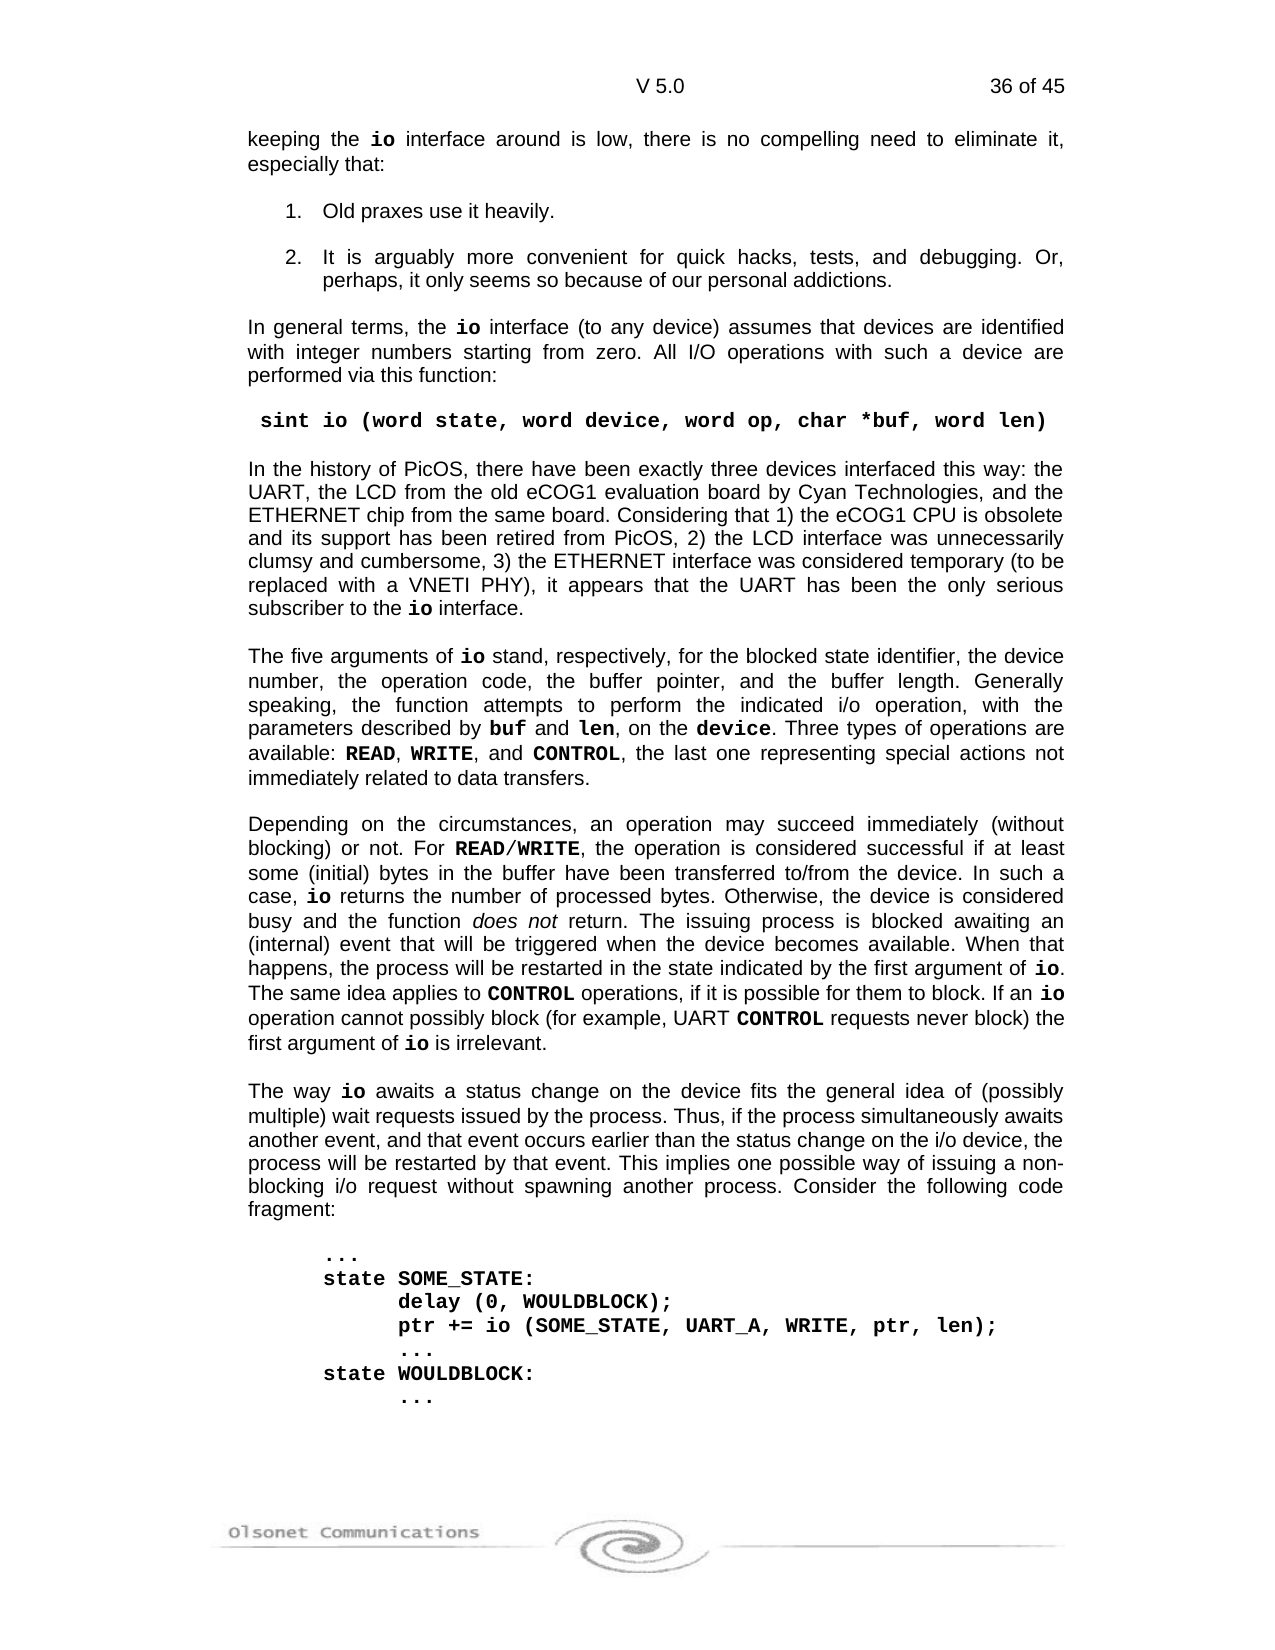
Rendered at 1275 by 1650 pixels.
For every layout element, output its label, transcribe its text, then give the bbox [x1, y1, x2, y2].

text ... [248, 1386, 1065, 1410]
text In the history of PicOS, there have been exactly three devices interfaced this way: the UART, the LCD from the old eCOG1 evaluation board by Cyan Technologies, and the ETHERNET chip from the same board. Considering that 1) the eCOG1 CPU is obsolete and its support has been retired from PicOS, 2) the LCD interface was unnecessarily clumsy and cumbersome, 3) the ETHERNET interface was considered temporary (to be replaced with a VNETI PHY), it appears that the UART has been the only serious subscriber to the io interface. [248, 457, 1065, 622]
text state SOME_STATE: [248, 1268, 1065, 1292]
picture [210, 1504, 1065, 1596]
list Old praxes use it heavily. [285, 199, 1065, 222]
text ... [248, 1244, 1065, 1268]
text delay (0, WOULDBLOCK); [248, 1292, 1065, 1315]
text sint io (word state, word device, word op, char *buf, word len) [247, 410, 1065, 434]
text ptr += io (SOME_STATE, UART_A, WRITE, ptr, len); [248, 1315, 1065, 1339]
text The way io awaits a status change on the device fits the general idea of (possibly multiple) wait requests issued by the process. Thus, if the process simultaneously awaits another event, and that event occurs earlier than the status change on the i/o device, the process will be restarted by that event. This implies one possible way of issuing a non-blocking i/o request without spawning another process. Consider the following code fragment: [248, 1080, 1065, 1221]
text ... [248, 1339, 1065, 1362]
text state WOULDBLOCK: [248, 1362, 1065, 1386]
text Depending on the circumstances, an operation may succeed immediately (without blocking) or not. For READ/WRITE, the operation is considered successful if at least some (initial) bytes in the buffer have been transferred to/from the device. In such a case, io returns the number of processed bytes. Otherwise, the device is considered busy and the function does not return. The issuing process is blocked awaiting an (internal) event that will be triggered when the device becomes available. When that happens, the process will be restarted in the state indicated by the first argument of io. The same idea applies to CONTROL operations, if it is possible for them to block. If an io operation cannot possibly block (for example, UART CONTROL requests never block) the first argument of io is irrelevant. [248, 813, 1065, 1057]
text The five arguments of io stand, respectively, for the blocked state identifier, the device number, the operation code, the buffer pointer, and the buffer length. Generally speaking, the function attempts to perform the indicated i/o operation, with the parameters described by buf and len, on the device. Three types of operations are available: READ, WRITE, and CONTROL, the last one representing special actions not immediately related to data transfers. [248, 645, 1065, 790]
list It is arguably more convenient for quick hacks, tests, and debugging. Or, perhaps, it only seems so because of our personal addictions. [285, 246, 1065, 292]
text keeping the io interface around is low, there is no compelling need to eliminate it, especially that: [247, 128, 1065, 176]
text In general terms, the io interface (to any device) assumes that devices are identified with integer numbers starting from zero. All I/O operations with such a device are performed via this function: [247, 315, 1065, 387]
